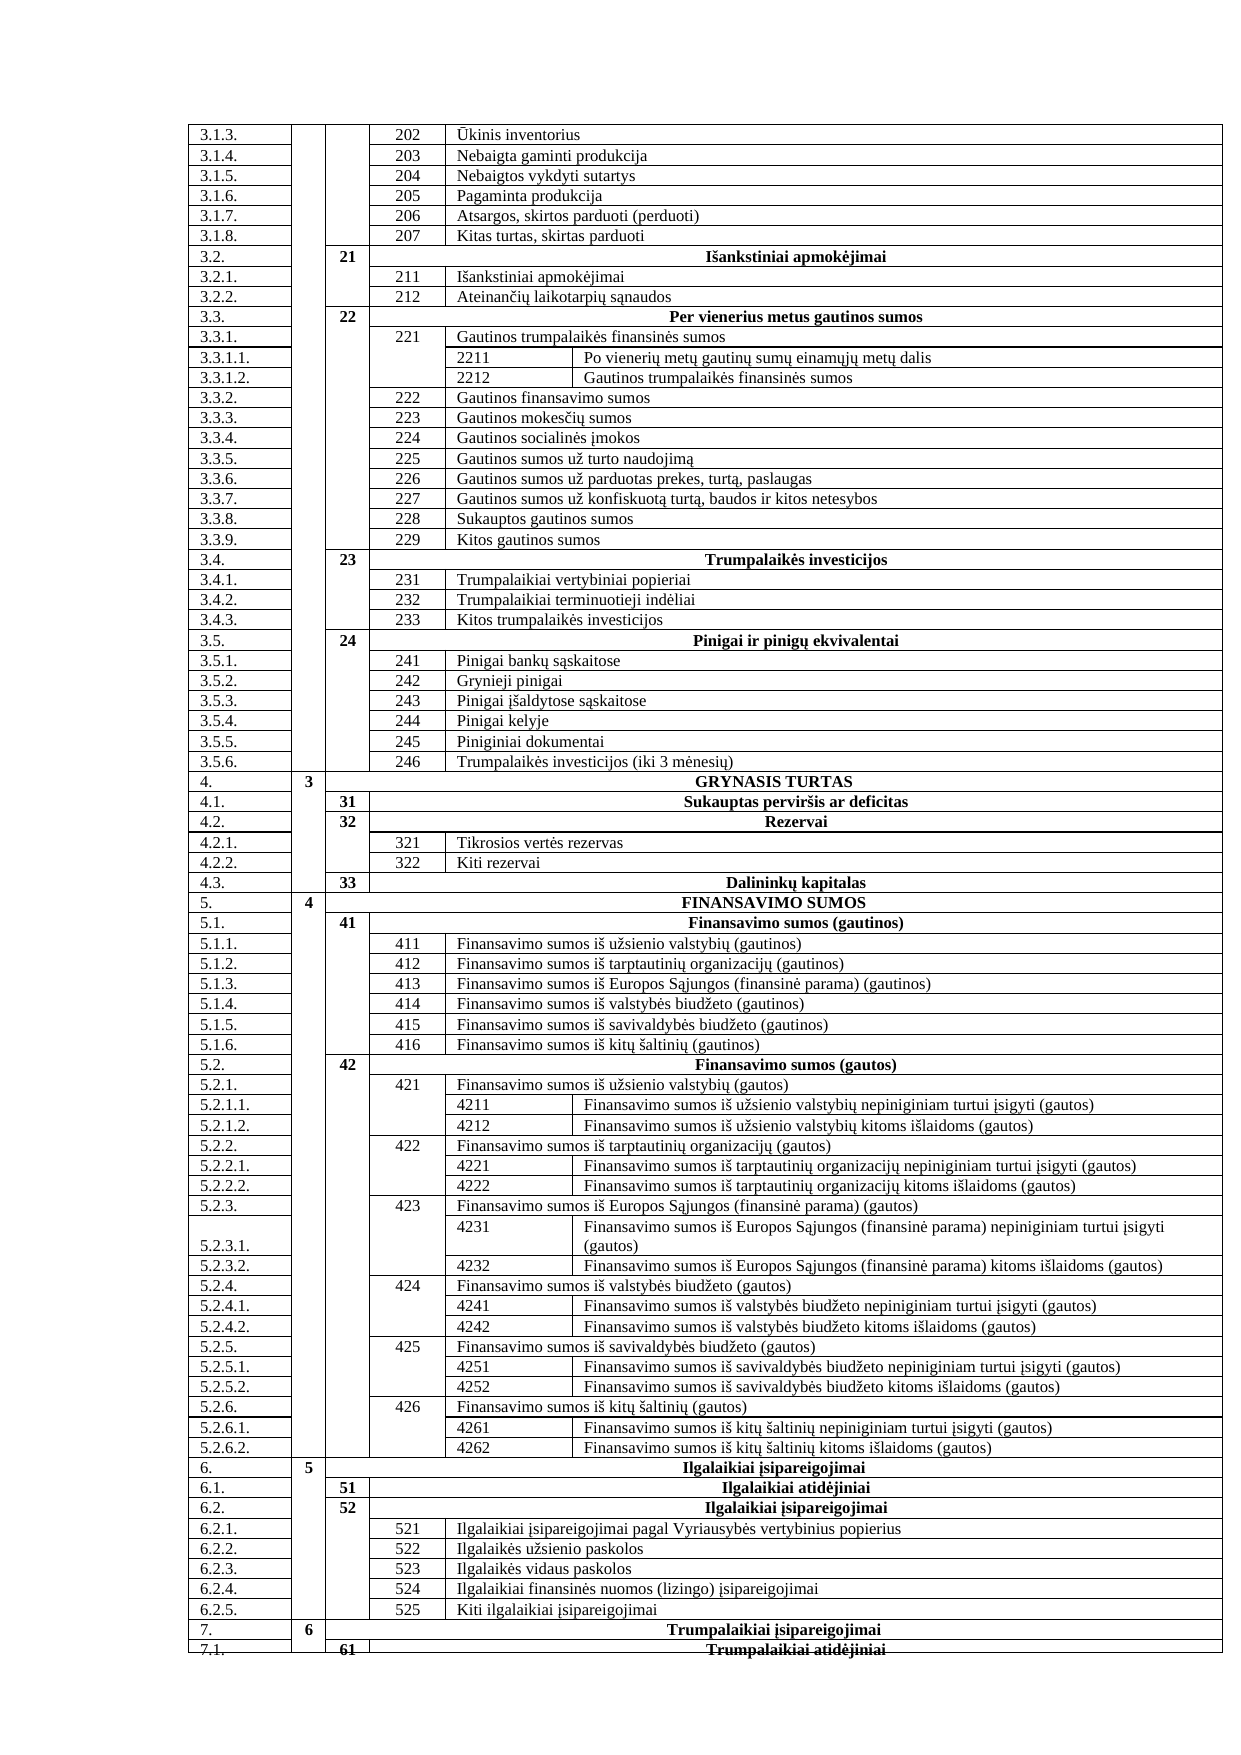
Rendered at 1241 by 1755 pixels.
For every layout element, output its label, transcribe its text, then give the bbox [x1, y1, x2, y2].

table_cell Finansavimo sumos iš savivaldybės biudžeto nepiniginiam turtui įsigyti (gautos) [573, 1357, 1222, 1376]
table_cell Gautinos sumos už konfiskuotą turtą, baudos ir kitos netesybos [446, 489, 1222, 508]
table_cell 2211 [446, 348, 572, 367]
table_cell 4252 [446, 1377, 572, 1396]
table_cell Pinigai kelyje [446, 711, 1222, 730]
table_cell 525 [370, 1599, 445, 1618]
table_cell 4251 [446, 1357, 572, 1376]
table_cell Finansavimo sumos iš valstybės biudžeto (gautinos) [446, 994, 1222, 1013]
table_cell GRYNASIS TURTAS [326, 772, 1222, 791]
table_cell 5.2.4.2. [189, 1316, 291, 1336]
table_cell Gautinos sumos už turto naudojimą [446, 449, 1222, 468]
table_cell 5.1.1. [189, 934, 291, 953]
table_cell 5.2.6. [189, 1397, 291, 1416]
table_cell Finansavimo sumos iš kitų šaltinių kitoms išlaidoms (gautos) [573, 1438, 1222, 1457]
table_cell Atsargos, skirtos parduoti (perduoti) [446, 206, 1222, 225]
table_cell Po vienerių metų gautinų sumų einamųjų metų dalis [573, 348, 1222, 367]
table_cell 3.5.1. [189, 651, 291, 670]
table_cell 245 [370, 731, 445, 751]
table_cell 3.4.3. [189, 610, 291, 629]
table_cell 5.1.4. [189, 994, 291, 1013]
table_cell Išankstiniai apmokėjimai [370, 246, 1222, 266]
table_cell 61 [326, 1640, 369, 1652]
table_cell 4232 [446, 1256, 572, 1275]
table_cell 6.2.4. [189, 1579, 291, 1598]
table_cell Ilgalaikiai įsipareigojimai [370, 1498, 1222, 1517]
table_cell 5.2.3.2. [189, 1256, 291, 1275]
table_cell 31 [326, 792, 369, 811]
table_cell Finansavimo sumos iš tarptautinių organizacijų (gautinos) [446, 954, 1222, 973]
table_cell 203 [370, 145, 445, 164]
table_cell 524 [370, 1579, 445, 1598]
table_cell 207 [370, 226, 445, 245]
table_cell 3.1.8. [189, 226, 291, 245]
table_cell 3.3.4. [189, 428, 291, 447]
table_cell Finansavimo sumos iš kitų šaltinių (gautinos) [446, 1035, 1222, 1054]
table_cell Ilgalaikės vidaus paskolos [446, 1559, 1222, 1578]
table_cell 3.3.7. [189, 489, 291, 508]
table_cell 414 [370, 994, 445, 1013]
table_cell Gautinos trumpalaikės finansinės sumos [573, 368, 1222, 387]
table_cell Ilgalaikiai įsipareigojimai [326, 1458, 1222, 1477]
table_cell 4231 [446, 1216, 572, 1255]
table_cell 5.2.4.1. [189, 1296, 291, 1315]
table_cell 3.3. [189, 307, 291, 326]
table_cell 246 [370, 752, 445, 771]
table_cell 4212 [446, 1115, 572, 1134]
table_cell Finansavimo sumos iš užsienio valstybių (gautinos) [446, 934, 1222, 953]
table_cell 3.5.2. [189, 671, 291, 690]
table_cell 3.3.8. [189, 509, 291, 528]
table_cell 24 [326, 630, 369, 771]
table_cell 425 [370, 1337, 445, 1396]
table_cell 4262 [446, 1438, 572, 1457]
table_cell Trumpalaikiai terminuotieji indėliai [446, 590, 1222, 609]
table_cell 3.3.2. [189, 388, 291, 407]
table_cell 4.2.1. [189, 833, 291, 852]
table_cell 4.2.2. [189, 853, 291, 872]
table_cell Kitos trumpalaikės investicijos [446, 610, 1222, 629]
table_cell 224 [370, 428, 445, 447]
table_cell Finansavimo sumos iš Europos Sąjungos (finansinė parama) (gautinos) [446, 974, 1222, 993]
table_cell 3.4. [189, 550, 291, 569]
table_cell 202 [370, 125, 445, 144]
table_cell Gautinos socialinės įmokos [446, 428, 1222, 447]
table_cell 5. [189, 893, 291, 912]
table_cell 4.1. [189, 792, 291, 811]
table_cell 4222 [446, 1176, 572, 1195]
table_cell Kitos gautinos sumos [446, 529, 1222, 548]
table_cell 2212 [446, 368, 572, 387]
table_cell 52 [326, 1498, 369, 1618]
table_cell 3.1.4. [189, 145, 291, 164]
table_cell Gautinos sumos už parduotas prekes, turtą, paslaugas [446, 469, 1222, 488]
table_cell 5.2. [189, 1055, 291, 1074]
table_cell 244 [370, 711, 445, 730]
table_cell [292, 125, 325, 771]
table_cell Kiti rezervai [446, 853, 1222, 872]
table_cell 231 [370, 570, 445, 589]
table_cell Gautinos finansavimo sumos [446, 388, 1222, 407]
table_cell 3.3.3. [189, 408, 291, 427]
table_cell Finansavimo sumos iš tarptautinių organizacijų (gautos) [446, 1136, 1222, 1155]
table_cell Finansavimo sumos iš savivaldybės biudžeto (gautinos) [446, 1014, 1222, 1033]
table_cell 232 [370, 590, 445, 609]
table_cell 523 [370, 1559, 445, 1578]
table_cell 5.1. [189, 913, 291, 932]
table_cell 229 [370, 529, 445, 548]
table_cell Finansavimo sumos iš kitų šaltinių nepiniginiam turtui įsigyti (gautos) [573, 1418, 1222, 1437]
table_cell 422 [370, 1136, 445, 1195]
table_cell Grynieji pinigai [446, 671, 1222, 690]
table_cell 6.2.2. [189, 1539, 291, 1558]
table_cell 3.3.6. [189, 469, 291, 488]
table_cell 242 [370, 671, 445, 690]
table_cell 4. [189, 772, 291, 791]
table_cell 6 [292, 1620, 325, 1652]
table_cell 411 [370, 934, 445, 953]
table_cell Finansavimo sumos iš užsienio valstybių nepiniginiam turtui įsigyti (gautos) [573, 1095, 1222, 1114]
table_cell Per vienerius metus gautinos sumos [370, 307, 1222, 326]
table_cell 424 [370, 1276, 445, 1336]
table_cell Finansavimo sumos iš savivaldybės biudžeto (gautos) [446, 1337, 1222, 1356]
table_cell 33 [326, 873, 369, 892]
table_cell 3.2.2. [189, 287, 291, 306]
table_cell 3.5.4. [189, 711, 291, 730]
table_cell 5.2.3. [189, 1196, 291, 1215]
table_cell 6.2.5. [189, 1599, 291, 1618]
table_cell 233 [370, 610, 445, 629]
table_cell 227 [370, 489, 445, 508]
table_cell 243 [370, 691, 445, 710]
table_cell 4242 [446, 1316, 572, 1336]
table_cell 6.2. [189, 1498, 291, 1517]
table_cell Nebaigtos vykdyti sutartys [446, 166, 1222, 185]
table_cell 6.1. [189, 1478, 291, 1497]
table_cell 522 [370, 1539, 445, 1558]
table_cell Finansavimo sumos iš Europos Sąjungos (finansinė parama) kitoms išlaidoms (gautos) [573, 1256, 1222, 1275]
table_cell Finansavimo sumos iš savivaldybės biudžeto kitoms išlaidoms (gautos) [573, 1377, 1222, 1396]
table_cell 3.1.5. [189, 166, 291, 185]
table_cell Gautinos trumpalaikės finansinės sumos [446, 327, 1222, 346]
table_cell Dalininkų kapitalas [370, 873, 1222, 892]
table_cell 412 [370, 954, 445, 973]
table_cell 228 [370, 509, 445, 528]
table_cell 42 [326, 1055, 369, 1457]
table_cell 4241 [446, 1296, 572, 1315]
table_cell Rezervai [370, 812, 1222, 831]
table_cell 5.2.2.2. [189, 1176, 291, 1195]
table_cell Kitas turtas, skirtas parduoti [446, 226, 1222, 245]
table_cell 211 [370, 267, 445, 286]
table_cell Ilgalaikiai atidėjiniai [370, 1478, 1222, 1497]
table_cell 5.2.5.1. [189, 1357, 291, 1376]
table_cell 5.2.5. [189, 1337, 291, 1356]
table_cell Trumpalaikės investicijos (iki 3 mėnesių) [446, 752, 1222, 771]
table_cell Pinigai įšaldytose sąskaitose [446, 691, 1222, 710]
table_cell 3.5.3. [189, 691, 291, 710]
table_cell 3.4.2. [189, 590, 291, 609]
table_cell 521 [370, 1519, 445, 1538]
table_cell 3.2.1. [189, 267, 291, 286]
table_cell 7.1. [189, 1640, 291, 1652]
table_cell 5.2.5.2. [189, 1377, 291, 1396]
table_cell 51 [326, 1478, 369, 1497]
table_cell 225 [370, 449, 445, 468]
table_cell Pagaminta produkcija [446, 186, 1222, 205]
table_cell 205 [370, 186, 445, 205]
table_cell 3.1.7. [189, 206, 291, 225]
table_cell Finansavimo sumos iš užsienio valstybių kitoms išlaidoms (gautos) [573, 1115, 1222, 1134]
table_cell Trumpalaikės investicijos [370, 550, 1222, 569]
table_cell 426 [370, 1397, 445, 1457]
table_cell 416 [370, 1035, 445, 1054]
table_cell 3.3.9. [189, 529, 291, 548]
table_cell 321 [370, 833, 445, 852]
table_cell Finansavimo sumos iš tarptautinių organizacijų nepiniginiam turtui įsigyti (gautos) [573, 1156, 1222, 1175]
table_cell 5.2.2. [189, 1136, 291, 1155]
table_cell 3.3.1. [189, 327, 291, 346]
table_cell 204 [370, 166, 445, 185]
table_cell 3.5. [189, 630, 291, 649]
table_cell 421 [370, 1075, 445, 1134]
table_cell 413 [370, 974, 445, 993]
table_cell Finansavimo sumos iš užsienio valstybių (gautos) [446, 1075, 1222, 1094]
table_cell 3.1.6. [189, 186, 291, 205]
table_cell 415 [370, 1014, 445, 1033]
table_cell 21 [326, 246, 369, 306]
table_cell 5.2.1.1. [189, 1095, 291, 1114]
table_cell Finansavimo sumos iš Europos Sąjungos (finansinė parama) nepiniginiam turtui įsigyti (gautos) [573, 1216, 1222, 1255]
table_cell 212 [370, 287, 445, 306]
table_cell 6.2.3. [189, 1559, 291, 1578]
table_cell 7. [189, 1620, 291, 1639]
table_cell 5.1.5. [189, 1014, 291, 1033]
table_cell 5.2.1. [189, 1075, 291, 1094]
table_cell Finansavimo sumos iš tarptautinių organizacijų kitoms išlaidoms (gautos) [573, 1176, 1222, 1195]
table_cell 5.2.4. [189, 1276, 291, 1295]
table_cell 5.2.6.1. [189, 1418, 291, 1437]
table_cell Finansavimo sumos iš valstybės biudžeto nepiniginiam turtui įsigyti (gautos) [573, 1296, 1222, 1315]
table_cell 5.1.6. [189, 1035, 291, 1054]
table_cell Pinigai ir pinigų ekvivalentai [370, 630, 1222, 649]
table_cell [326, 125, 369, 245]
table_cell FINANSAVIMO SUMOS [326, 893, 1222, 912]
table_cell Gautinos mokesčių sumos [446, 408, 1222, 427]
table_cell 3.3.5. [189, 449, 291, 468]
table_cell 5.2.3.1. [189, 1216, 291, 1255]
table_cell 241 [370, 651, 445, 670]
table_cell 5 [292, 1458, 325, 1618]
table_cell 221 [370, 327, 445, 387]
table_cell 3.4.1. [189, 570, 291, 589]
table_cell Finansavimo sumos iš valstybės biudžeto kitoms išlaidoms (gautos) [573, 1316, 1222, 1336]
table_cell Finansavimo sumos iš valstybės biudžeto (gautos) [446, 1276, 1222, 1295]
table_cell Finansavimo sumos (gautos) [370, 1055, 1222, 1074]
table_cell 3.3.1.2. [189, 368, 291, 387]
table_cell 3.2. [189, 246, 291, 266]
table_cell 3 [292, 772, 325, 892]
table_cell Kiti ilgalaikiai įsipareigojimai [446, 1599, 1222, 1618]
table_cell Finansavimo sumos iš kitų šaltinių (gautos) [446, 1397, 1222, 1416]
table_cell 3.1.3. [189, 125, 291, 144]
table_cell 5.2.2.1. [189, 1156, 291, 1175]
table_cell Ūkinis inventorius [446, 125, 1222, 144]
table_cell Ilgalaikiai finansinės nuomos (lizingo) įsipareigojimai [446, 1579, 1222, 1598]
table_cell 423 [370, 1196, 445, 1275]
table_cell 226 [370, 469, 445, 488]
table_cell Ateinančių laikotarpių sąnaudos [446, 287, 1222, 306]
table_cell 23 [326, 550, 369, 629]
table_cell 5.1.2. [189, 954, 291, 973]
table_cell Trumpalaikiai atidėjiniai [370, 1640, 1222, 1652]
table_cell Nebaigta gaminti produkcija [446, 145, 1222, 164]
table_cell 22 [326, 307, 369, 548]
table_cell 4221 [446, 1156, 572, 1175]
table_cell Sukauptas perviršis ar deficitas [370, 792, 1222, 811]
table_cell 6. [189, 1458, 291, 1477]
table_cell Trumpalaikiai įsipareigojimai [326, 1620, 1222, 1639]
table_cell Trumpalaikiai vertybiniai popieriai [446, 570, 1222, 589]
table_cell Finansavimo sumos (gautinos) [370, 913, 1222, 932]
table_cell 206 [370, 206, 445, 225]
table_cell Finansavimo sumos iš Europos Sąjungos (finansinė parama) (gautos) [446, 1196, 1222, 1215]
table_cell 5.2.1.2. [189, 1115, 291, 1134]
table_cell Išankstiniai apmokėjimai [446, 267, 1222, 286]
table_cell 4 [292, 893, 325, 1457]
table_cell Ilgalaikiai įsipareigojimai pagal Vyriausybės vertybinius popierius [446, 1519, 1222, 1538]
table_cell 322 [370, 853, 445, 872]
table_cell Sukauptos gautinos sumos [446, 509, 1222, 528]
table_cell Piniginiai dokumentai [446, 731, 1222, 751]
table_cell 32 [326, 812, 369, 872]
table_cell 4.3. [189, 873, 291, 892]
table_cell 4211 [446, 1095, 572, 1114]
table_cell Tikrosios vertės rezervas [446, 833, 1222, 852]
table_cell 3.3.1.1. [189, 348, 291, 367]
table_cell 4.2. [189, 812, 291, 831]
table_cell 5.1.3. [189, 974, 291, 993]
table_cell 4261 [446, 1418, 572, 1437]
table_cell 41 [326, 913, 369, 1054]
table_cell 3.5.5. [189, 731, 291, 751]
table_cell 5.2.6.2. [189, 1438, 291, 1457]
table_cell Pinigai bankų sąskaitose [446, 651, 1222, 670]
table_cell 222 [370, 388, 445, 407]
table_cell Ilgalaikės užsienio paskolos [446, 1539, 1222, 1558]
table_cell 223 [370, 408, 445, 427]
table_cell 6.2.1. [189, 1519, 291, 1538]
table_cell 3.5.6. [189, 752, 291, 771]
